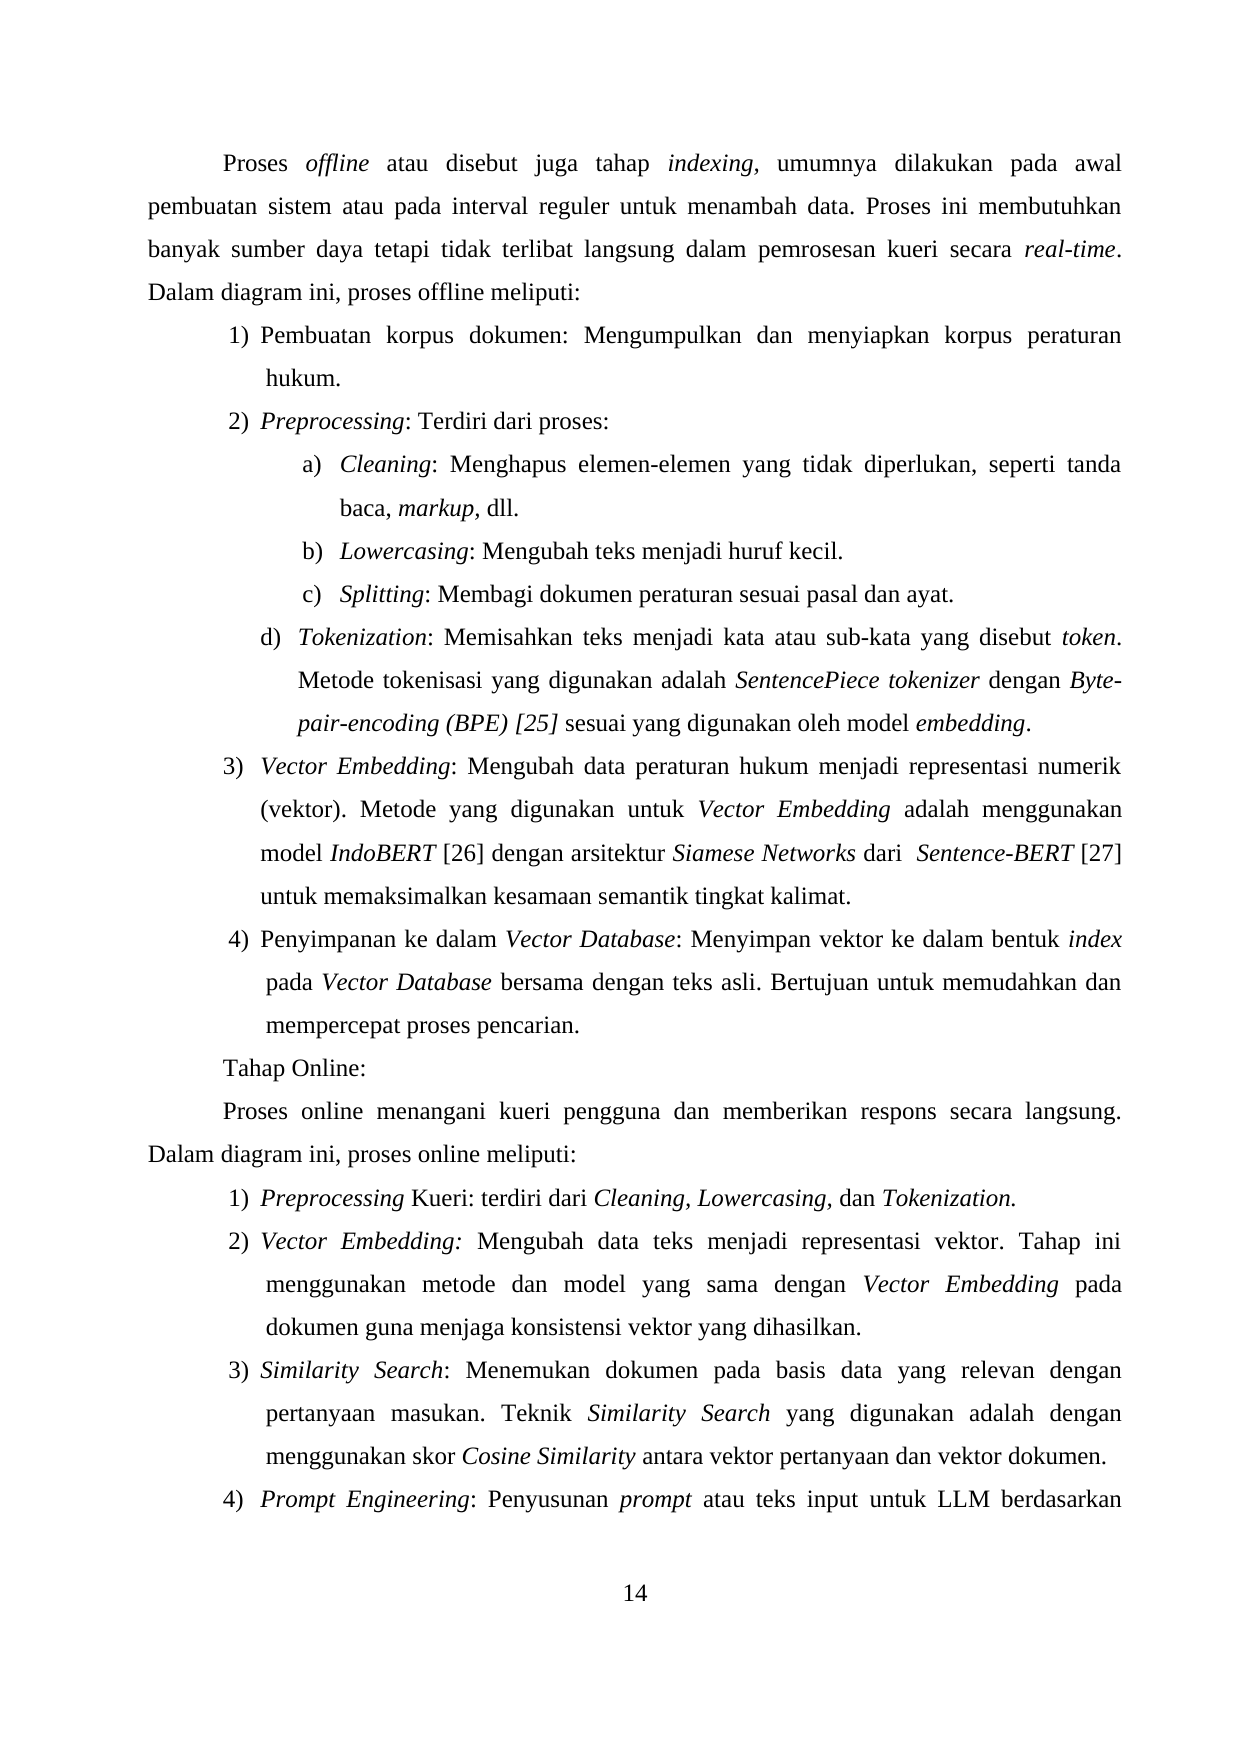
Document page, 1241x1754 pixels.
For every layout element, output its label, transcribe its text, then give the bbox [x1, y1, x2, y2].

list Tokenization: Memisahkan teks menjadi kata atau sub-kata yang disebut token. Metode tokenisasi yang digunakan adalah SentencePiece tokenizer dengan Byte-pair-encoding (BPE) [25] sesuai yang digunakan oleh model embedding. [260, 622, 1122, 737]
list Similarity Search: Menemukan dokumen pada basis data yang relevan dengan pertanyaan masukan. Teknik Similarity Search yang digunakan adalah dengan menggunakan skor Cosine Similarity antara vektor pertanyaan dan vektor dokumen. [228, 1355, 1122, 1470]
list Cleaning: Menghapus elemen-elemen yang tidak diperlukan, seperti tanda baca, markup, dll. [302, 449, 1122, 521]
list Pembuatan korpus dokumen: Mengumpulkan dan menyiapkan korpus peraturan hukum. [228, 320, 1122, 392]
list Vector Embedding: Mengubah data teks menjadi representasi vektor. Tahap ini menggunakan metode dan model yang sama dengan Vector Embedding pada dokumen guna menjaga konsistensi vektor yang dihasilkan. [228, 1226, 1122, 1341]
text Tahap Online: [148, 1053, 1122, 1082]
text Proses online menangani kueri pengguna dan memberikan respons secara langsung. Dalam diagram ini, proses online meliputi: [148, 1096, 1122, 1168]
list Penyimpanan ke dalam Vector Database: Menyimpan vektor ke dalam bentuk index pada Vector Database bersama dengan teks asli. Bertujuan untuk memudahkan dan mempercepat proses pencarian. [228, 924, 1122, 1039]
list Lowercasing: Mengubah teks menjadi huruf kecil. [302, 536, 1122, 564]
list Prompt Engineering: Penyusunan prompt atau teks input untuk LLM berdasarkan [223, 1484, 1122, 1513]
list Preprocessing Kueri: terdiri dari Cleaning, Lowercasing, dan Tokenization. [228, 1183, 1122, 1211]
list Splitting: Membagi dokumen peraturan sesuai pasal dan ayat. [302, 579, 1122, 608]
text Proses offline atau disebut juga tahap indexing, umumnya dilakukan pada awal pembuatan sistem atau pada interval reguler untuk menambah data. Proses ini membutuhkan banyak sumber daya tetapi tidak terlibat langsung dalam pemrosesan kueri secara real-time. Dalam diagram ini, proses offline meliputi: [148, 148, 1122, 306]
list Vector Embedding: Mengubah data peraturan hukum menjadi representasi numerik (vektor). Metode yang digunakan untuk Vector Embedding adalah menggunakan model IndoBERT [26] dengan arsitektur Siamese Networks dari Sentence-BERT [27] untuk memaksimalkan kesamaan semantik tingkat kalimat. [223, 751, 1122, 909]
list Preprocessing: Terdiri dari proses: [228, 406, 1122, 435]
